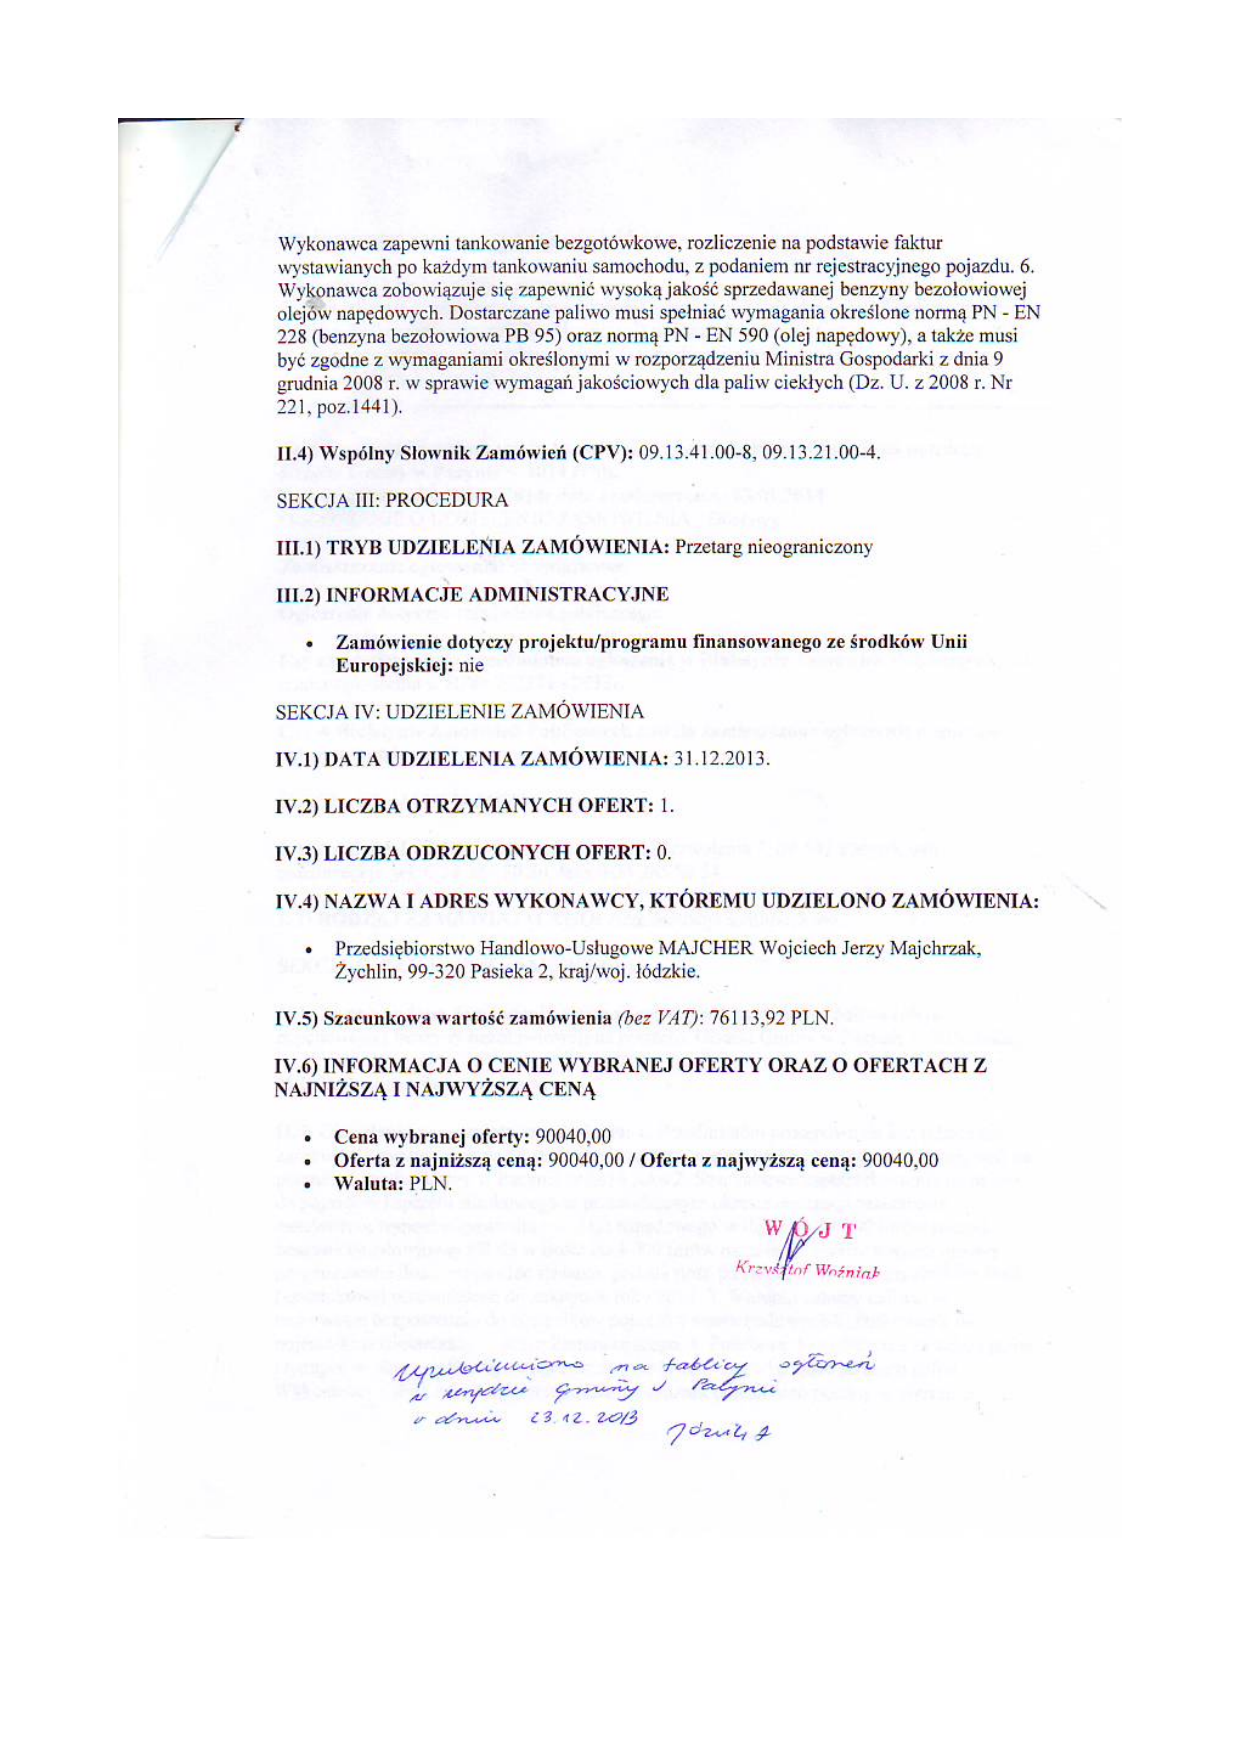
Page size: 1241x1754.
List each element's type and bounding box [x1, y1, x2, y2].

picture [118, 118, 1122, 1539]
